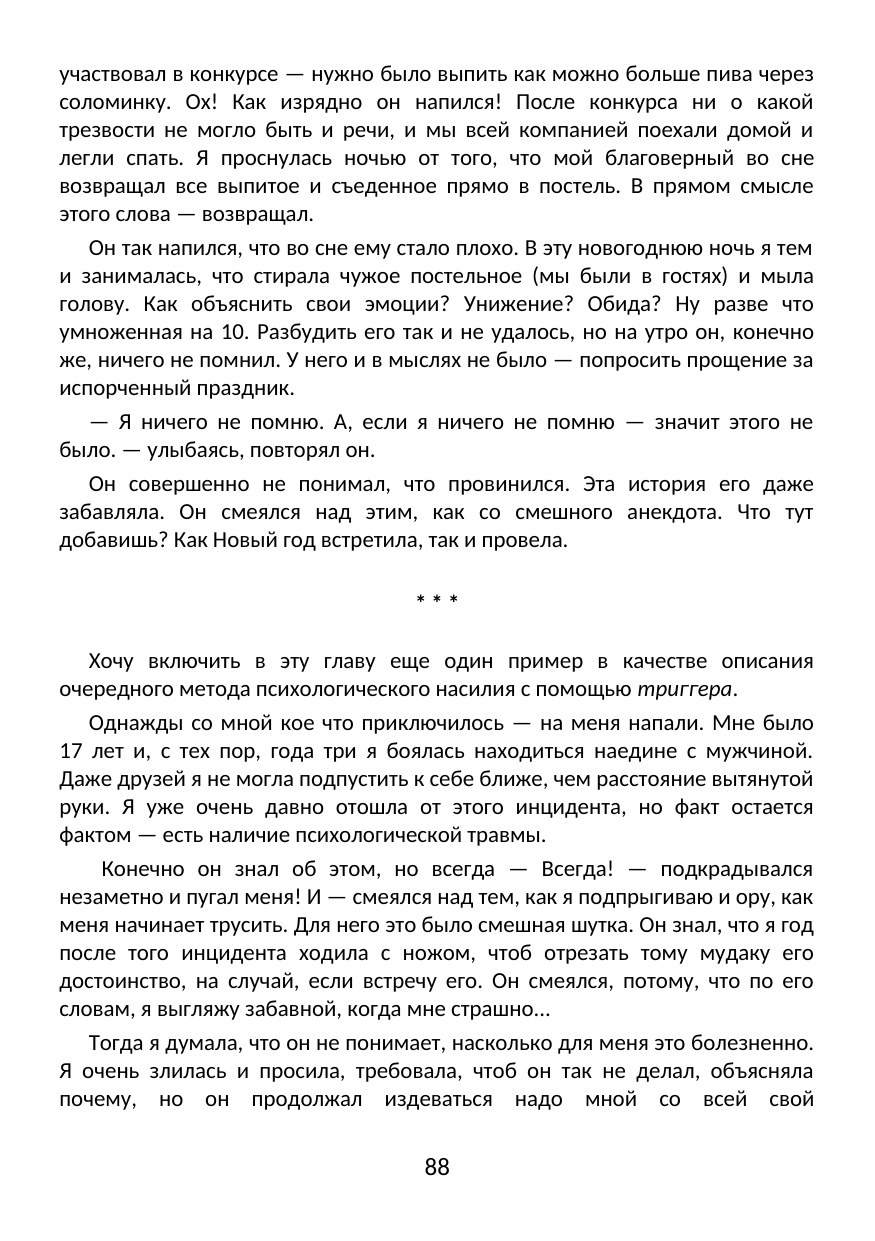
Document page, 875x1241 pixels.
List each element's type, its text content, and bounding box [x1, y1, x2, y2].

text Тогда я думала, что он не понимает, насколько для меня это болезненно. Я очень злилась и просила, требовала, чтоб он так не делал, объясняла почему, но он продолжал издеваться надо мной со всей свой [59, 1028, 815, 1112]
text Конечно он знал об этом, но всегда — Всегда! — подкрадывался незаметно и пугал меня! И — смеялся над тем, как я подпрыгиваю и ору, как меня начинает трусить. Для него это было смешная шутка. Он знал, что я год после того инцидента ходила с ножом, чтоб отрезать тому мудаку его достоинство, на случай, если встречу его. Он смеялся, потому, что по его словам, я выгляжу забавной, когда мне страшно... [59, 854, 815, 1022]
text Он так напился, что во сне ему стало плохо. В эту новогоднюю ночь я тем и занималась, что стирала чужое постельное (мы были в гостях) и мыла голову. Как объяснить свои эмоции? Унижение? Обида? Ну разве что умноженная на 10. Разбудить его так и не удалось, но на утро он, конечно же, ничего не помнил. У него и в мыслях не было — попросить прощение за испорченный праздник. [59, 233, 815, 401]
text Хочу включить в эту главу еще один пример в качестве описания очередного метода психологического насилия с помощью триггера. [59, 646, 815, 702]
subtitle * * * [59, 589, 815, 617]
text участвовал в конкурсе — нужно было выпить как можно больше пива через соломинку. Ох! Как изрядно он напился! После конкурса ни о какой трезвости не могло быть и речи, и мы всей компанией поехали домой и легли спать. Я проснулась ночью от того, что мой благоверный во сне возвращал все выпитое и съеденное прямо в постель. В прямом смысле этого слова — возвращал. [59, 59, 815, 227]
text — Я ничего не помню. А, если я ничего не помню — значит этого не было. — улыбаясь, повторял он. [59, 407, 815, 463]
text Он совершенно не понимал, что провинился. Эта история его даже забавляла. Он смеялся над этим, как со смешного анекдота. Что тут добавишь? Как Новый год встретила, так и провела. [59, 469, 815, 553]
text Однажды со мной кое что приключилось — на меня напали. Мне было 17 лет и, с тех пор, года три я боялась находиться наедине с мужчиной. Даже друзей я не могла подпустить к себе ближе, чем расстояние вытянутой руки. Я уже очень давно отошла от этого инцидента, но факт остается фактом — есть наличие психологической травмы. [59, 708, 815, 848]
